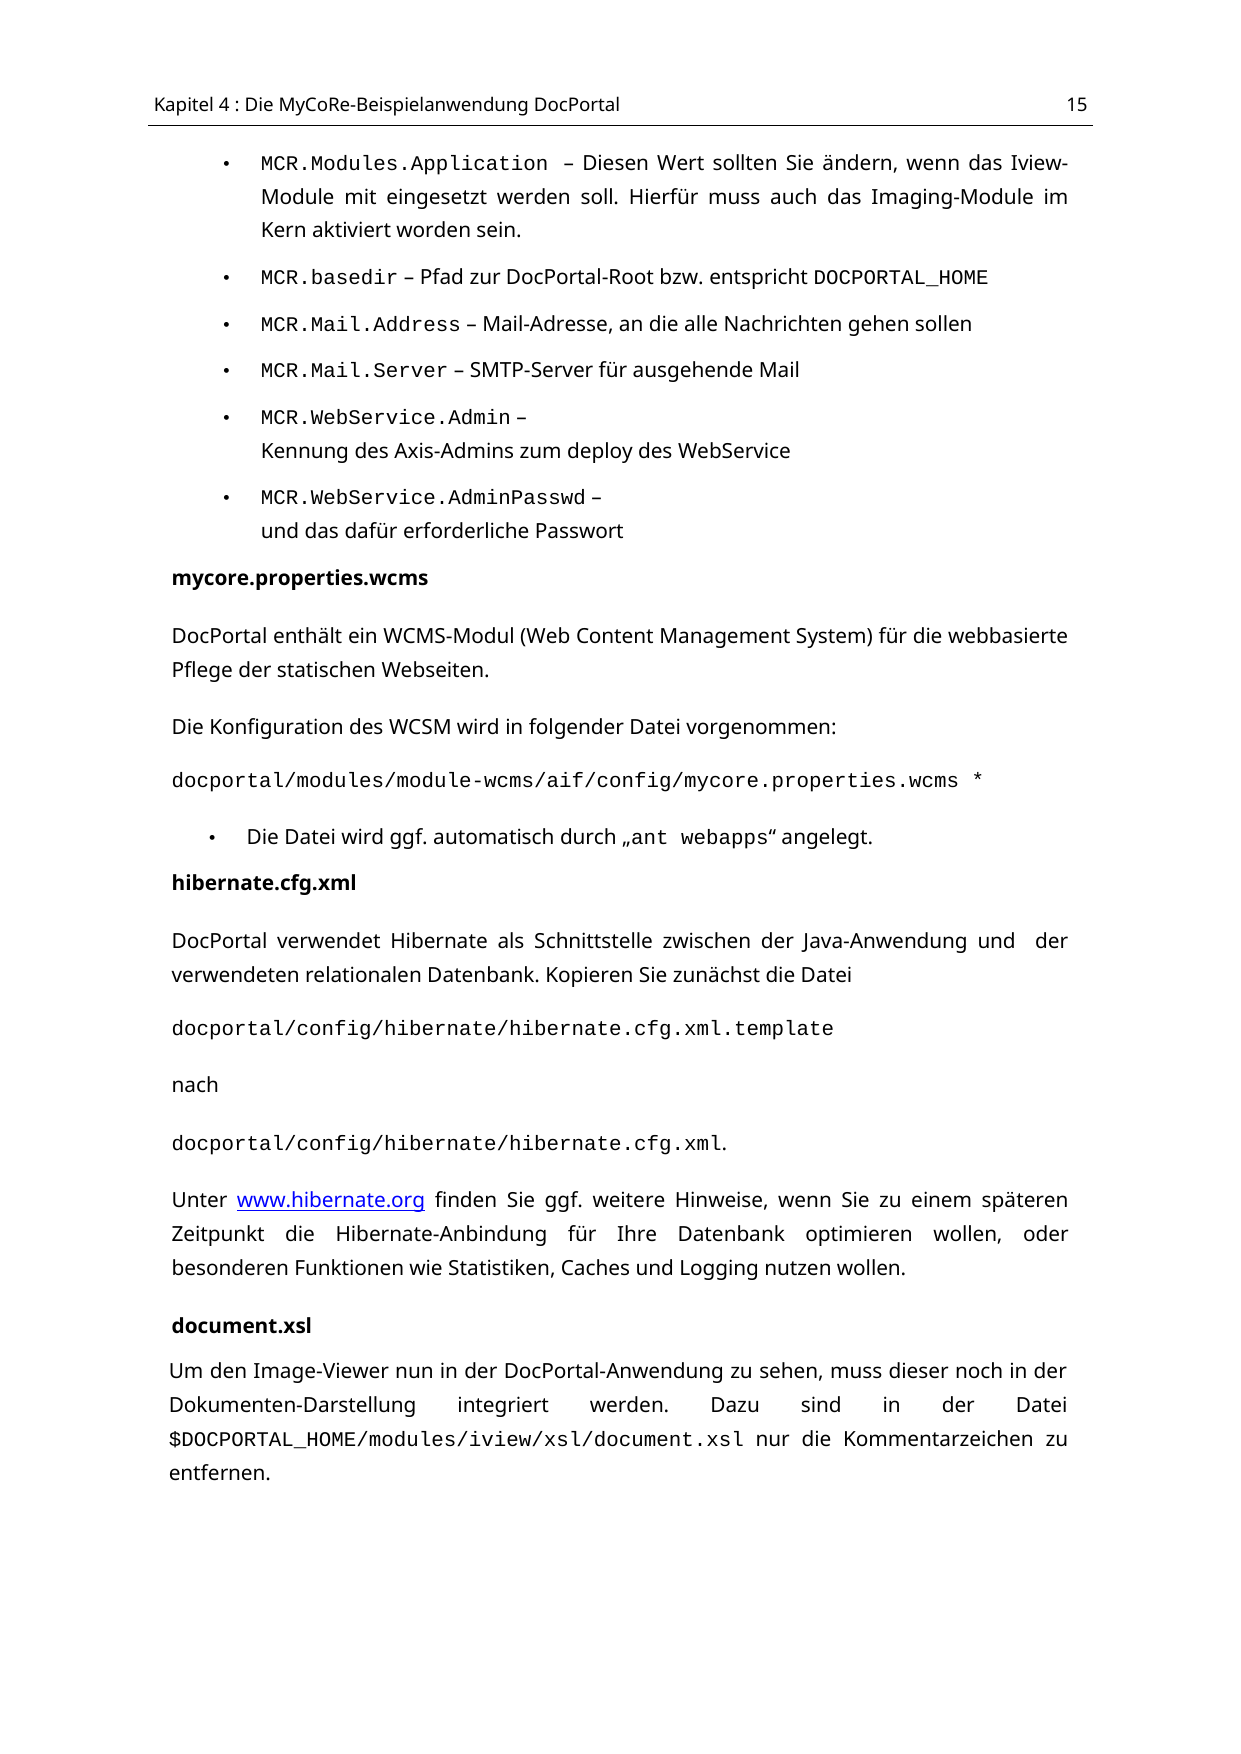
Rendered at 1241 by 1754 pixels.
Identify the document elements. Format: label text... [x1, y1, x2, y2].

text Unter www.hibernate.org finden Sie ggf. weitere Hinweise, wenn Sie zu einem späteren Zeitpunkt die Hibernate-Anbindung für Ihre Datenbank optimieren wollen, oder besonderen Funktionen wie Statistiken, Caches und Logging nutzen wollen. [171, 1186, 1069, 1282]
text docportal/modules/module-wcms/aif/config/mycore.properties.wcms * [171, 770, 1069, 793]
text docportal/config/hibernate/hibernate.cfg.xml.template [171, 1018, 1069, 1041]
text docportal/config/hibernate/hibernate.cfg.xml. [171, 1128, 1069, 1156]
text Um den Image-Viewer nun in der DocPortal-Anwendung zu sehen, muss dieser noch in der Dokumenten-Darstellung integriert werden. Dazu sind in der Datei $DOCPORTAL_HOME/modules/iview/xsl/document.xsl nur die Kommentarzeichen zu entfernen. [168, 1356, 1068, 1486]
text Die Konfiguration des WCSM wird in folgender Datei vorgenommen: [171, 712, 1069, 741]
text document.xsl [171, 1311, 1069, 1339]
text mycore.properties.wcms [171, 563, 1069, 591]
list Die Datei wird ggf. automatisch durch „ant webapps“ angelegt. [209, 822, 1069, 851]
list MCR.WebService.Admin – Kennung des Axis-Admins zum deploy des WebService [185, 402, 1069, 464]
list MCR.Mail.Server – SMTP-Server für ausgehende Mail [185, 355, 1069, 384]
text DocPortal enthält ein WCMS-Modul (Web Content Management System) für die webbasierte Pflege der statischen Webseiten. [171, 621, 1069, 683]
list MCR.WebService.AdminPasswd – und das dafür erforderliche Passwort [185, 482, 1069, 545]
text nach [171, 1071, 1069, 1099]
list MCR.Mail.Address – Mail-Adresse, an die alle Nachrichten gehen sollen [185, 309, 1069, 337]
text hibernate.cfg.xml [171, 868, 1069, 897]
list MCR.Modules.Application – Diesen Wert sollten Sie ändern, wenn das Iview-Module mit eingesetzt werden soll. Hierfür muss auch das Imaging-Module im Kern aktiviert worden sein. [185, 148, 1069, 244]
text DocPortal verwendet Hibernate als Schnittstelle zwischen der Java-Anwendung und der verwendeten relationalen Datenbank. Kopieren Sie zunächst die Datei [171, 927, 1069, 989]
list MCR.basedir – Pfad zur DocPortal-Root bzw. entspricht DOCPORTAL_HOME [185, 262, 1069, 291]
